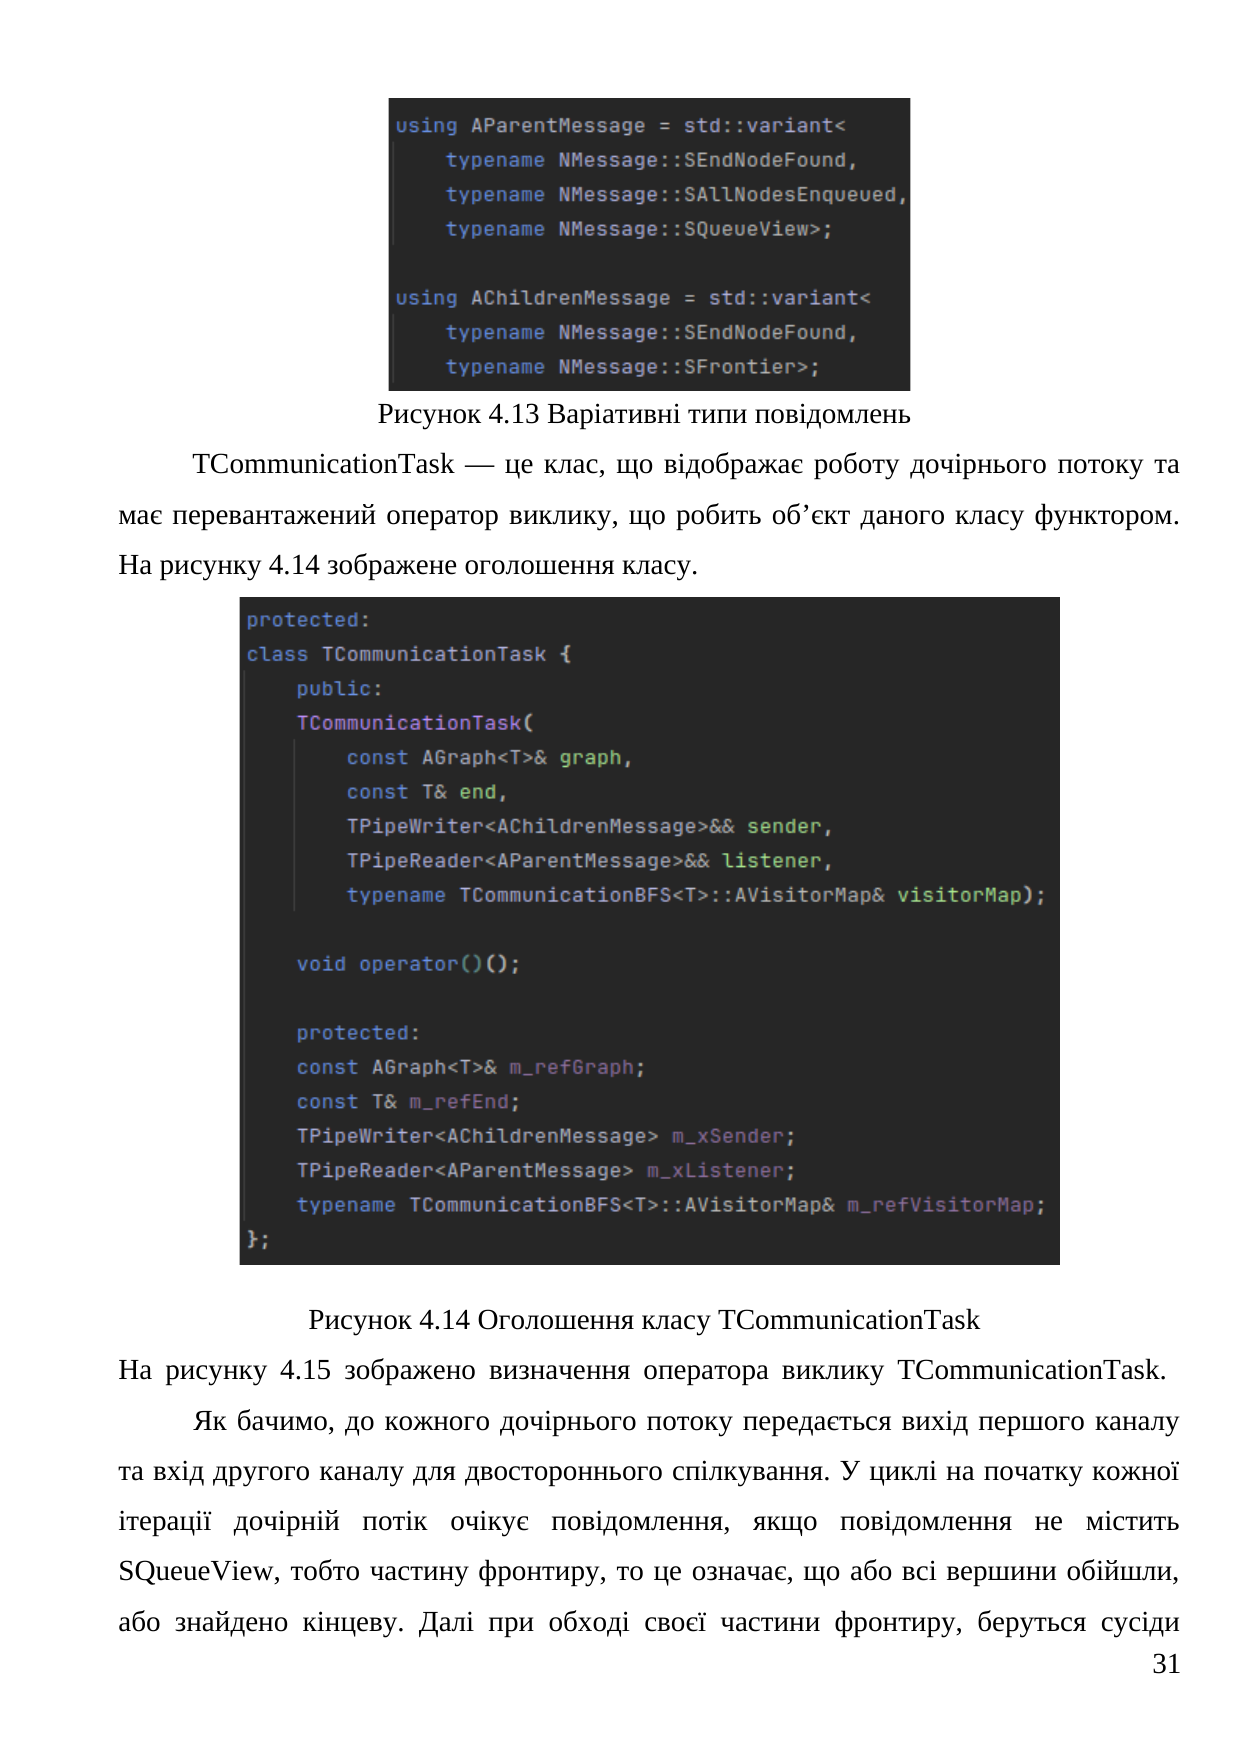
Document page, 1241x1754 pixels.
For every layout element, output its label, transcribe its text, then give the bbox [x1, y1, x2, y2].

picture [388, 98, 911, 391]
picture [239, 597, 1060, 1265]
text На рисунку 4.15 зображено визначення оператора виклику TCommunicationTask. Як бачимо, до кожного дочірнього потоку передається вихід першого каналу та вхід другого каналу для двостороннього спілкування. У циклі на початку кожної ітерації дочірній потік очікує повідомлення, якщо повідомлення не містить SQueueView, тобто частину фронтиру, то це означає, що або всі вершини обійшли, або знайдено кінцеву. Далі при обході своєї частини фронтиру, беруться сусіди [118, 1352, 1181, 1637]
text TCommunicationTask — це клас, що відображає роботу дочірнього потоку та має перевантажений оператор виклику, що робить об’єкт даного класу функтором. На рисунку 4.14 зображене оголошення класу. [118, 447, 1181, 581]
list Оголошення класу TCommunicationTask [118, 1265, 1181, 1336]
list Варіативні типи повідомлень [118, 391, 1181, 430]
